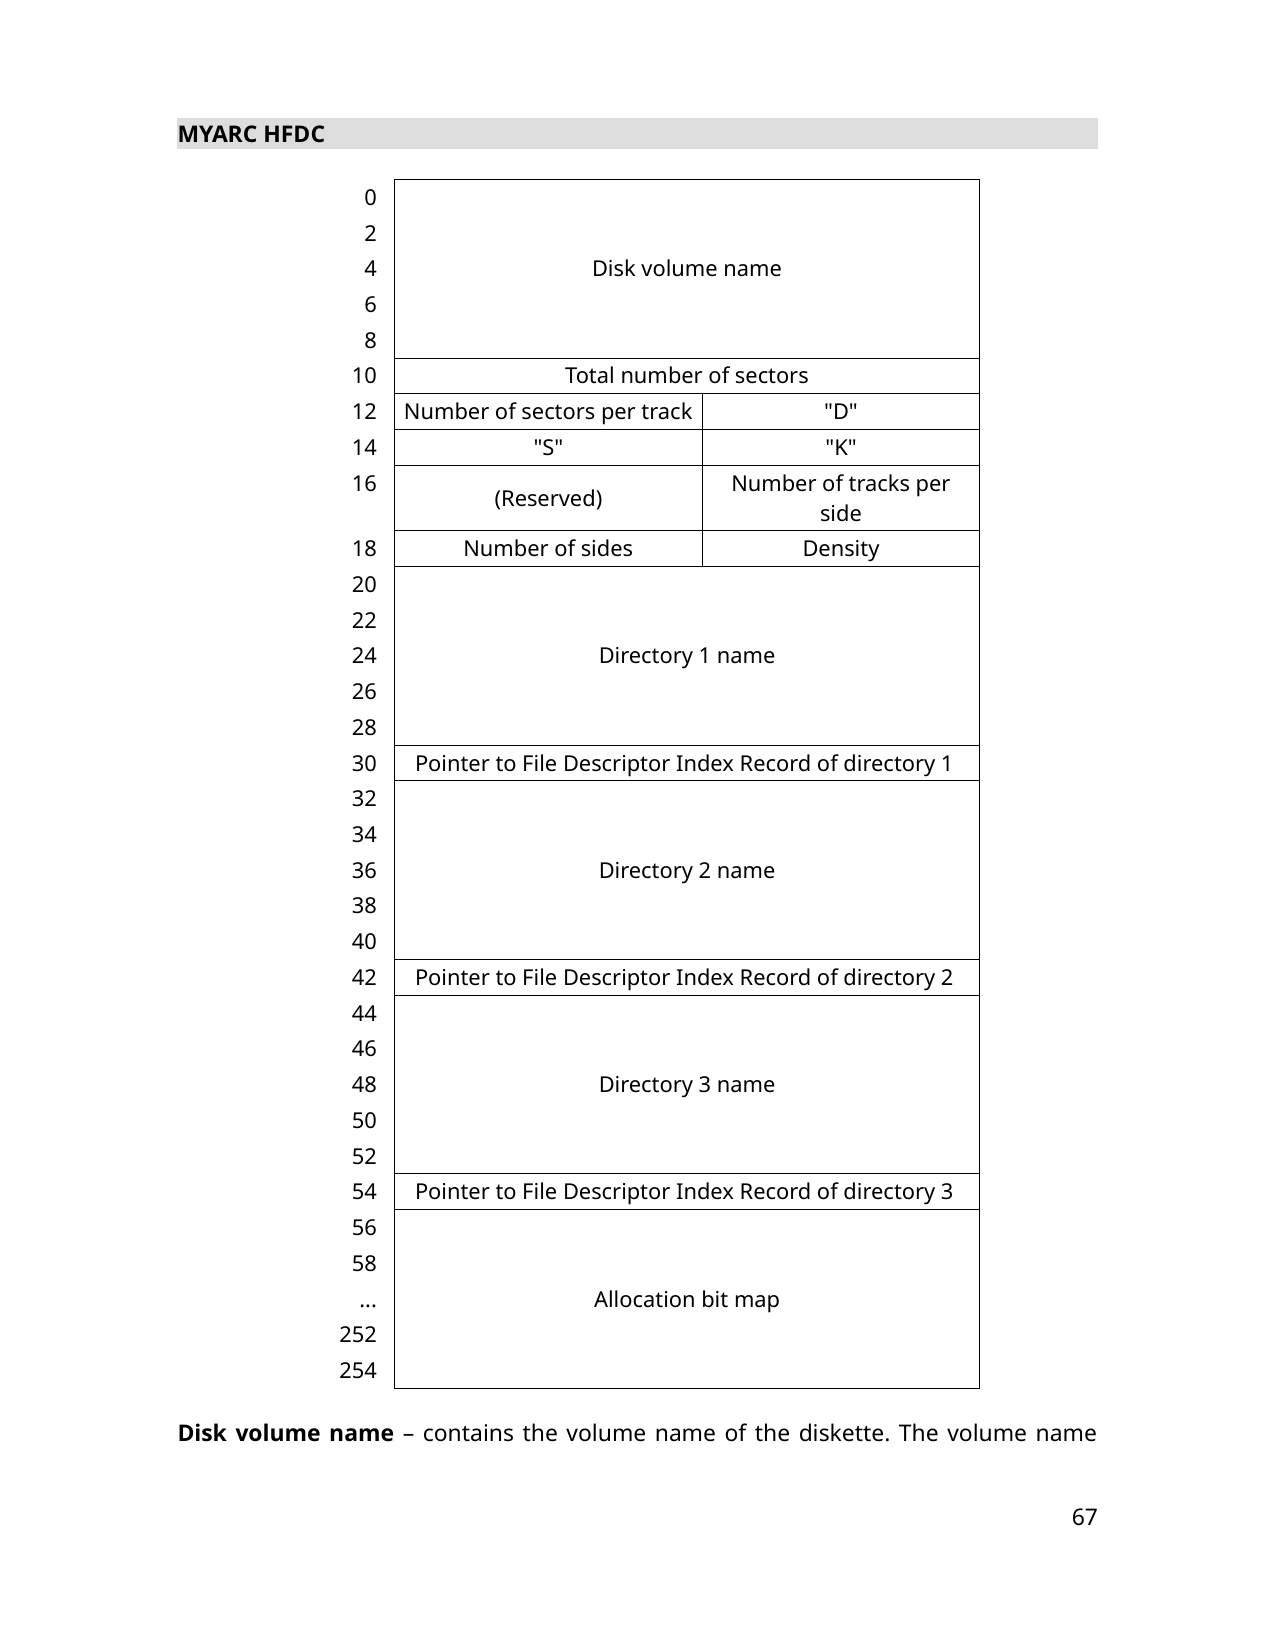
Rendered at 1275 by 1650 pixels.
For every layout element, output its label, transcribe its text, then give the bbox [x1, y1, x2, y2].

table_cell ... [329, 1281, 394, 1316]
table_cell 12 [329, 393, 394, 429]
table_cell 18 [329, 530, 394, 566]
table_cell 38 [329, 888, 394, 923]
table_cell 24 [329, 638, 394, 673]
table_cell Number of tracks per side [703, 466, 979, 530]
table_cell 26 [329, 673, 394, 709]
table_cell 28 [329, 709, 394, 744]
table_cell 20 [329, 566, 394, 602]
table_cell Density [703, 531, 979, 566]
text Disk volume name – contains the volume name of the diskette. The volume name [177, 1417, 1098, 1448]
table_cell 32 [329, 780, 394, 816]
table_cell 42 [329, 959, 394, 995]
table_cell Pointer to File Descriptor Index Record of directory 2 [395, 960, 979, 995]
table_cell 252 [329, 1316, 394, 1352]
table_cell 2 [329, 215, 394, 250]
table_cell Number of sides [395, 531, 702, 566]
table_cell 30 [329, 745, 394, 780]
table_cell Pointer to File Descriptor Index Record of directory 3 [395, 1174, 979, 1209]
table_header 0 [329, 179, 394, 214]
table_cell 16 [329, 465, 394, 530]
table_cell Pointer to File Descriptor Index Record of directory 1 [395, 746, 979, 780]
table_cell 4 [329, 250, 394, 286]
table_cell Number of sectors per track [395, 394, 702, 429]
table_cell 10 [329, 358, 394, 393]
table_cell 36 [329, 852, 394, 887]
table_cell "S" [395, 430, 702, 465]
table_cell 22 [329, 602, 394, 637]
table_header Disk volume name [395, 180, 979, 357]
table_cell 254 [329, 1352, 394, 1388]
table_cell 44 [329, 995, 394, 1030]
table_cell 58 [329, 1245, 394, 1281]
table_cell 54 [329, 1173, 394, 1209]
table_cell 48 [329, 1066, 394, 1102]
table_cell 52 [329, 1138, 394, 1173]
table_cell 40 [329, 923, 394, 959]
table_cell 56 [329, 1209, 394, 1245]
table_cell Directory 1 name [395, 567, 979, 744]
table_cell 8 [329, 322, 394, 357]
table_cell Allocation bit map [395, 1210, 979, 1388]
table_cell 46 [329, 1030, 394, 1066]
table_cell Directory 2 name [395, 781, 979, 959]
table_cell "K" [703, 430, 979, 465]
table_cell Total number of sectors [395, 359, 979, 393]
table_cell 34 [329, 816, 394, 852]
table_cell 50 [329, 1102, 394, 1138]
table_cell (Reserved) [395, 466, 702, 530]
table_cell 14 [329, 429, 394, 465]
table_cell Directory 3 name [395, 996, 979, 1173]
table_cell 6 [329, 286, 394, 322]
table_cell "D" [703, 394, 979, 429]
